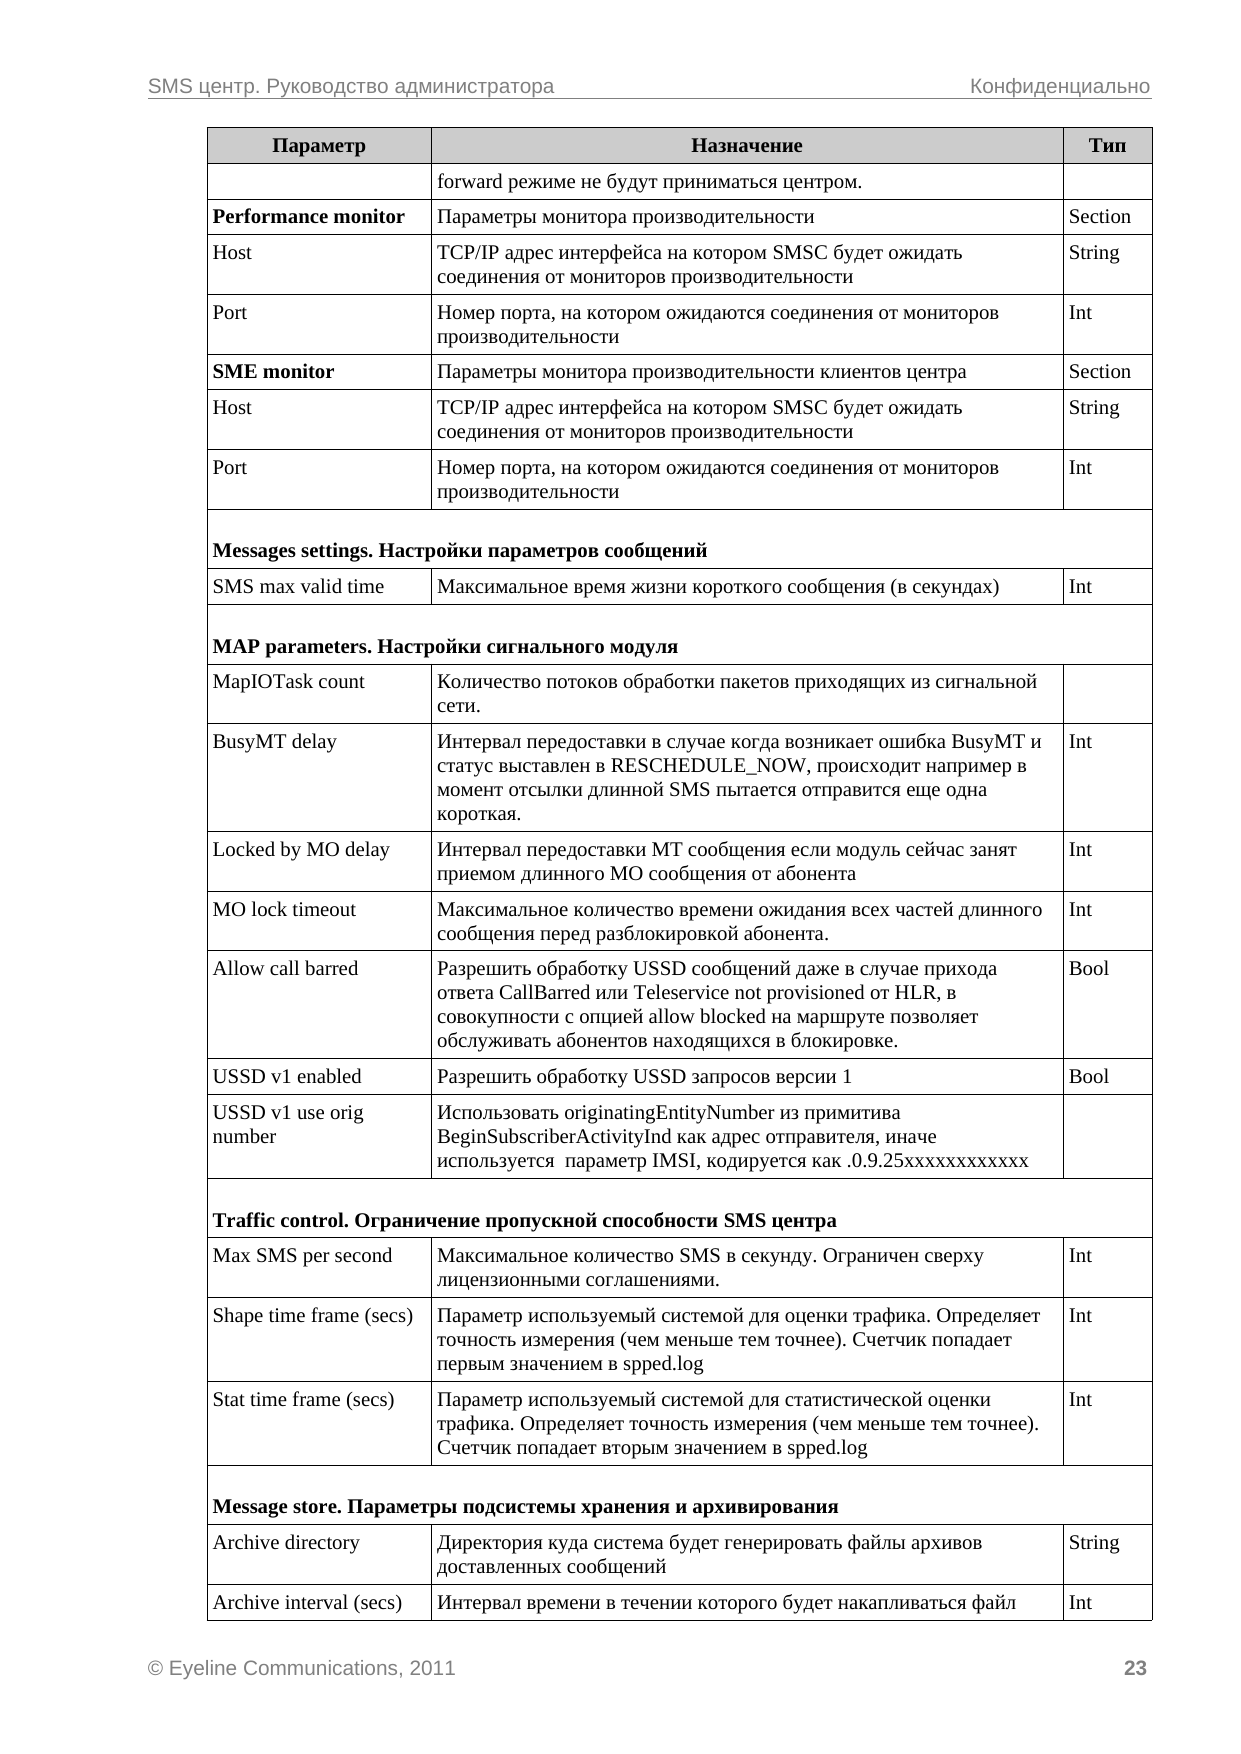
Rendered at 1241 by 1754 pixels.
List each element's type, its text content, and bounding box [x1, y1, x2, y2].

table_cell Максимальное время жизни короткого сообщения (в секундах) [432, 569, 1063, 604]
table_header Назначение [432, 128, 1063, 163]
table_cell Allow call barred [208, 951, 431, 1058]
table_cell forward режиме не будут приниматься центром. [432, 164, 1063, 198]
table_cell Host [208, 390, 431, 449]
table_cell Номер порта, на котором ожидаются соединения от мониторов производительности [432, 450, 1063, 508]
table_cell Max SMS per second [208, 1238, 431, 1297]
table_cell Archive directory [208, 1525, 431, 1584]
table_cell Port [208, 450, 431, 508]
table_cell Int [1064, 1382, 1152, 1464]
table_cell Параметр используемый системой для оценки трафика. Определяет точность измерения (чем меньше тем точнее). Счетчик попадает первым значением в spped.log [432, 1298, 1063, 1381]
table_cell Int [1064, 569, 1152, 604]
table_cell Int [1064, 892, 1152, 950]
table_cell Archive interval (secs) [208, 1585, 431, 1619]
table_cell Разрешить обработку USSD запросов версии 1 [432, 1059, 1063, 1094]
table_header Тип [1064, 128, 1152, 163]
table_cell MapIOTask count [208, 665, 431, 723]
table_cell Разрешить обработку USSD сообщений даже в случае прихода ответа CallBarred или Teleservice not provisioned от HLR, в совокупности с опцией allow blocked на маршруте позволяет обслуживать абонентов находящихся в блокировке. [432, 951, 1063, 1058]
table_cell Номер порта, на котором ожидаются соединения от мониторов производительности [432, 295, 1063, 353]
table_cell Performance monitor [208, 200, 431, 234]
table_cell [1064, 164, 1152, 198]
table_cell String [1064, 390, 1152, 449]
table_cell Int [1064, 450, 1152, 508]
table_cell Port [208, 295, 431, 353]
table_cell Shape time frame (secs) [208, 1298, 431, 1381]
table_cell Stat time frame (secs) [208, 1382, 431, 1464]
table_cell Int [1064, 1298, 1152, 1381]
table_cell Параметры монитора производительности [432, 200, 1063, 234]
table_cell Int [1064, 1585, 1152, 1619]
table_cell Host [208, 235, 431, 294]
table_cell Максимальное количество SMS в секунду. Ограничен сверху лицензионными соглашениями. [432, 1238, 1063, 1297]
table_cell TCP/IP адрес интерфейса на котором SMSC будет ожидать соединения от мониторов производительности [432, 390, 1063, 449]
table_cell Количество потоков обработки пакетов приходящих из сигнальной сети. [432, 665, 1063, 723]
table_cell Bool [1064, 1059, 1152, 1094]
table_cell Traffic control. Ограничение пропускной способности SMS центра [208, 1179, 1152, 1237]
table_header Параметр [208, 128, 431, 163]
table_cell String [1064, 235, 1152, 294]
table_cell Int [1064, 295, 1152, 353]
table_cell String [1064, 1525, 1152, 1584]
table_cell Использовать originatingEntityNumber из примитива BeginSubscriberActivityInd как адрес отправителя, иначе используется параметр IMSI, кодируется как .0.9.25xxxxxxxxxxxx [432, 1095, 1063, 1178]
table_cell MAP parameters. Настройки сигнального модуля [208, 605, 1152, 663]
table_cell SME monitor [208, 355, 431, 389]
table_cell Интервал передоставки MT сообщения если модуль сейчас занят приемом длинного MO сообщения от абонента [432, 832, 1063, 891]
table_cell Int [1064, 724, 1152, 831]
table_cell SMS max valid time [208, 569, 431, 604]
table_cell [1064, 665, 1152, 723]
table_cell BusyMT delay [208, 724, 431, 831]
table_cell Максимальное количество времени ожидания всех частей длинного сообщения перед разблокировкой абонента. [432, 892, 1063, 950]
table_cell Int [1064, 832, 1152, 891]
table_cell Интервал времени в течении которого будет накапливаться файл [432, 1585, 1063, 1619]
table_cell [1064, 1095, 1152, 1178]
table_cell Message store. Параметры подсистемы хранения и архивирования [208, 1466, 1152, 1524]
table_cell Int [1064, 1238, 1152, 1297]
table_cell [208, 164, 431, 198]
table_cell Section [1064, 200, 1152, 234]
table_cell Интервал передоставки в случае когда возникает ошибка BusyMT и статус выставлен в RESCHEDULE_NOW, происходит например в момент отсылки длинной SMS пытается отправится еще одна короткая. [432, 724, 1063, 831]
table_cell Locked by MO delay [208, 832, 431, 891]
table_cell Bool [1064, 951, 1152, 1058]
table_cell USSD v1 enabled [208, 1059, 431, 1094]
table_cell Параметр используемый системой для статистической оценки трафика. Определяет точность измерения (чем меньше тем точнее). Счетчик попадает вторым значением в spped.log [432, 1382, 1063, 1464]
table_cell Параметры монитора производительности клиентов центра [432, 355, 1063, 389]
table_cell Директория куда система будет генерировать файлы архивов доставленных сообщений [432, 1525, 1063, 1584]
table_cell Section [1064, 355, 1152, 389]
table_cell Messages settings. Настройки параметров сообщений [208, 510, 1152, 568]
table_cell USSD v1 use orig number [208, 1095, 431, 1178]
table_cell TCP/IP адрес интерфейса на котором SMSC будет ожидать соединения от мониторов производительности [432, 235, 1063, 294]
table_cell MO lock timeout [208, 892, 431, 950]
